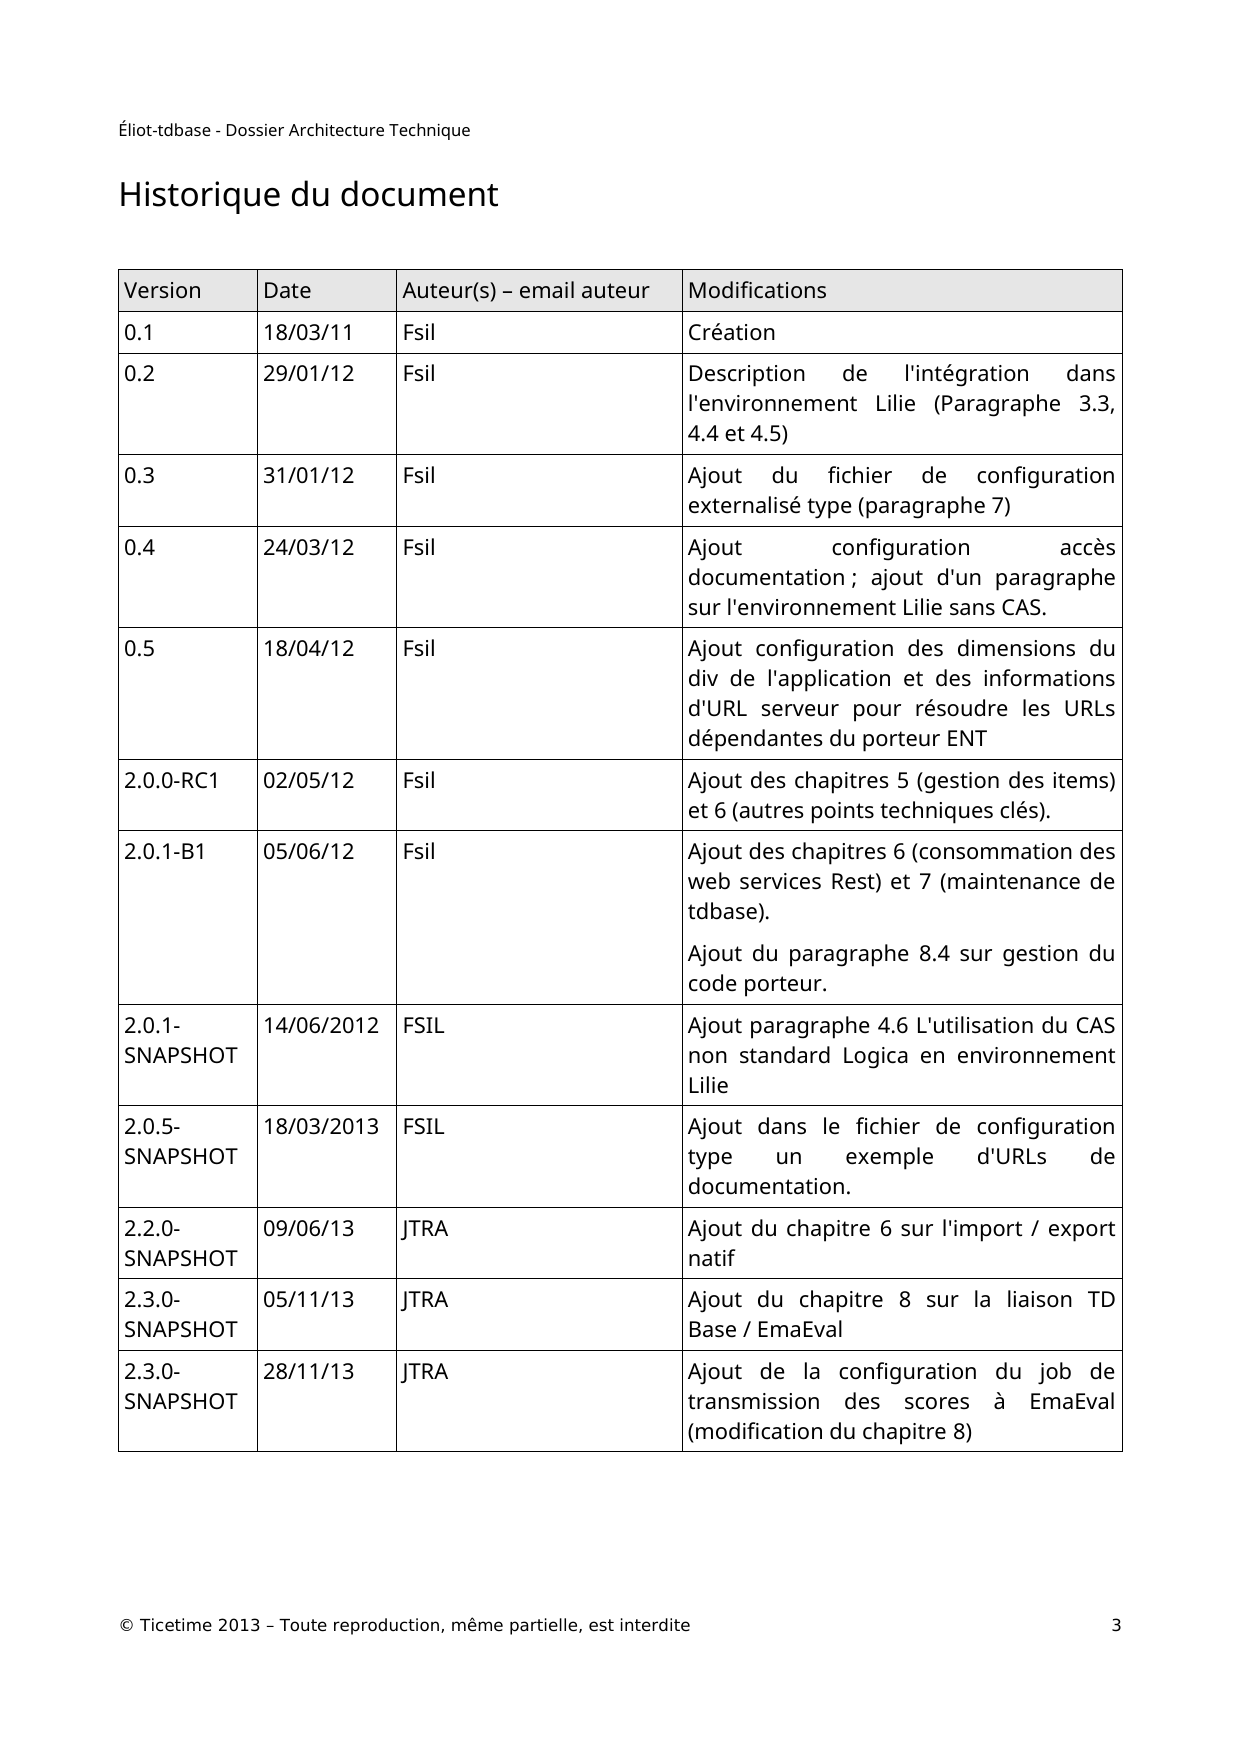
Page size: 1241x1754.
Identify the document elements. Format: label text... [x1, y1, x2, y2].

table_cell 2.3.0-SNAPSHOT [119, 1351, 257, 1451]
table_cell 0.2 [119, 354, 257, 454]
table_cell Ajout configuration accès documentation ; ajout d'un paragraphe sur l'environnement Lilie sans CAS. [683, 527, 1122, 627]
table_cell FSIL [397, 1106, 682, 1207]
table_cell JTRA [397, 1208, 682, 1278]
table_cell Fsil [397, 760, 682, 830]
table_cell 18/03/11 [258, 312, 396, 353]
table_cell 2.0.0-RC1 [119, 760, 257, 830]
table_cell 18/03/2013 [258, 1106, 396, 1207]
table_cell Fsil [397, 628, 682, 759]
table_cell Fsil [397, 527, 682, 627]
table_cell Fsil [397, 831, 682, 1004]
table_cell 24/03/12 [258, 527, 396, 627]
table_cell Ajout paragraphe 4.6 L'utilisation du CAS non standard Logica en environnement Lilie [683, 1005, 1122, 1105]
table_cell 14/06/2012 [258, 1005, 396, 1105]
table_cell FSIL [397, 1005, 682, 1105]
table_cell Ajout dans le fichier de configuration type un exemple d'URLs de documentation. [683, 1106, 1122, 1207]
table_cell 18/04/12 [258, 628, 396, 759]
table_cell JTRA [397, 1351, 682, 1451]
table_cell 2.0.1-SNAPSHOT [119, 1005, 257, 1105]
text Historique du document [118, 171, 1122, 216]
table_cell 06/09/13 [258, 1208, 396, 1278]
table_cell 0.3 [119, 455, 257, 526]
table_cell Ajout du fichier de configuration externalisé type (paragraphe 7) [683, 455, 1122, 526]
table_cell Ajout des chapitres 5 (gestion des items) et 6 (autres points techniques clés). [683, 760, 1122, 830]
table_cell 28/11/13 [258, 1351, 396, 1451]
table_cell 0.4 [119, 527, 257, 627]
table_cell Création [683, 312, 1122, 353]
table_cell 0.5 [119, 628, 257, 759]
table_cell 2.0.1-B1 [119, 831, 257, 1004]
table_cell 2.3.0-SNAPSHOT [119, 1279, 257, 1350]
table_cell Fsil [397, 354, 682, 454]
table_cell 29/01/12 [258, 354, 396, 454]
table_header Auteur(s) – email auteur [397, 270, 682, 311]
table_cell Ajout des chapitres 6 (consommation des web services Rest) et 7 (maintenance de tdbase). Ajout du paragraphe 8.4 sur gestion du code porteur. [683, 831, 1122, 1004]
table_cell JTRA [397, 1279, 682, 1350]
table_cell Ajout configuration des dimensions du div de l'application et des informations d'URL serveur pour résoudre les URLs dépendantes du porteur ENT [683, 628, 1122, 759]
table_cell 2.0.5-SNAPSHOT [119, 1106, 257, 1207]
table_cell Description de l'intégration dans l'environnement Lilie (Paragraphe 3.3, 4.4 et 4.5) [683, 354, 1122, 454]
table_cell Ajout du chapitre 6 sur l'import / export natif [683, 1208, 1122, 1278]
table_cell Fsil [397, 312, 682, 353]
table_cell Ajout de la configuration du job de transmission des scores à EmaEval (modification du chapitre 8) [683, 1351, 1122, 1451]
table_cell 02/05/12 [258, 760, 396, 830]
table_cell Fsil [397, 455, 682, 526]
table_header Date [258, 270, 396, 311]
table_header Modifications [683, 270, 1122, 311]
table_cell 05/11/13 [258, 1279, 396, 1350]
table_header Version [119, 270, 257, 311]
table_cell 05/06/12 [258, 831, 396, 1004]
table_cell 0.1 [119, 312, 257, 353]
table_cell 31/01/12 [258, 455, 396, 526]
table_cell Ajout du chapitre 8 sur la liaison TD Base / EmaEval [683, 1279, 1122, 1350]
table_cell 2.2.0-SNAPSHOT [119, 1208, 257, 1278]
